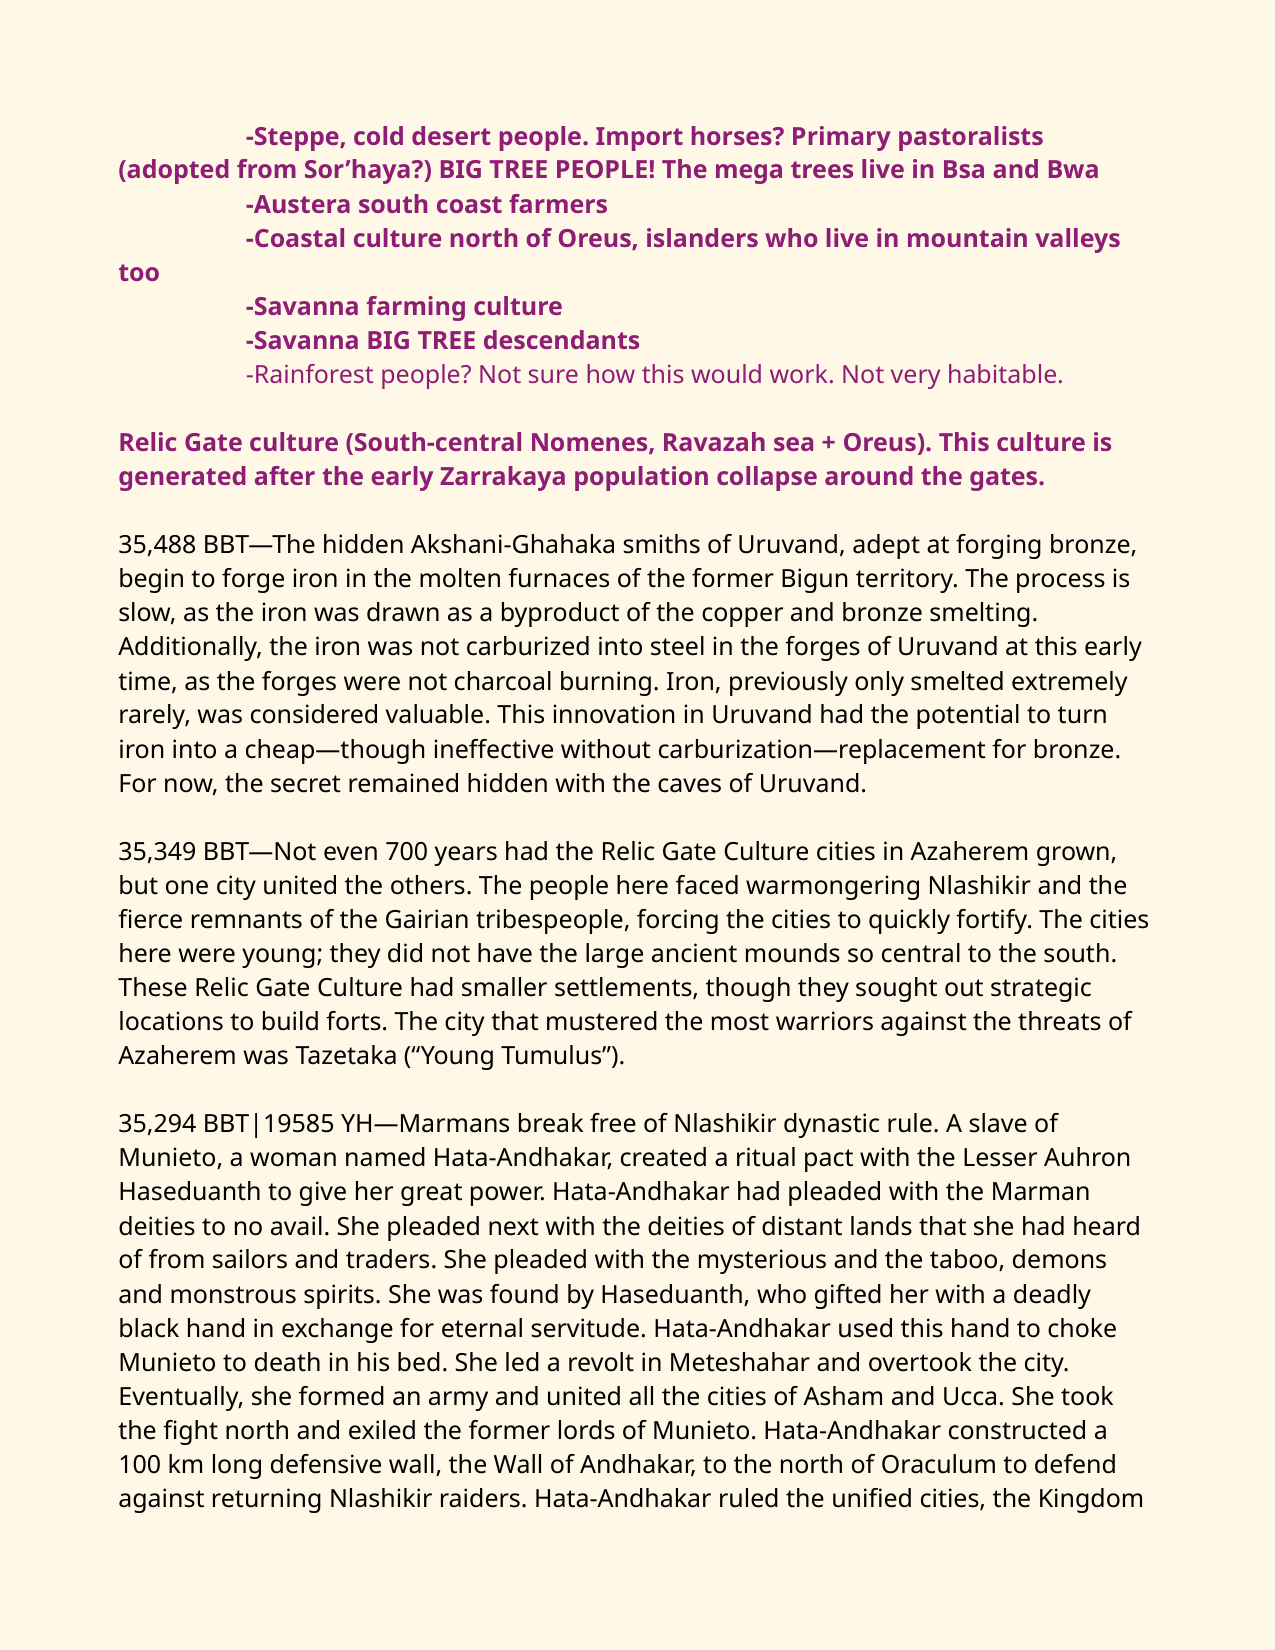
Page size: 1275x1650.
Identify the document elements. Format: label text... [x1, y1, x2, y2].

text -Savanna farming culture [118, 288, 1157, 322]
text -Austera south coast farmers [118, 186, 1157, 220]
text 35,349 BBT—Not even 700 years had the Relic Gate Culture cities in Azaherem grown, but one city united the others. The people here faced warmongering Nlashikir and the fierce remnants of the Gairian tribespeople, forcing the cities to quickly fortify. The cities here were young; they did not have the large ancient mounds so central to the south. These Relic Gate Culture had smaller settlements, though they sought out strategic locations to build forts. The city that mustered the most warriors against the threats of Azaherem was Tazetaka (“Young Tumulus”). [118, 833, 1157, 1072]
text -Coastal culture north of Oreus, islanders who live in mountain valleys too [118, 220, 1157, 288]
text -Rainforest people? Not sure how this would work. Not very habitable. [118, 357, 1157, 391]
text -Savanna BIG TREE descendants [118, 322, 1157, 357]
text 35,488 BBT—The hidden Akshani-Ghahaka smiths of Uruvand, adept at forging bronze, begin to forge iron in the molten furnaces of the former Bigun territory. The process is slow, as the iron was drawn as a byproduct of the copper and bronze smelting. Additionally, the iron was not carburized into steel in the forges of Uruvand at this early time, as the forges were not charcoal burning. Iron, previously only smelted extremely rarely, was considered valuable. This innovation in Uruvand had the potential to turn iron into a cheap—though ineffective without carburization—replacement for bronze. For now, the secret remained hidden with the caves of Uruvand. [118, 527, 1157, 799]
text Relic Gate culture (South-central Nomenes, Ravazah sea + Oreus). This culture is generated after the early Zarrakaya population collapse around the gates. [118, 425, 1157, 493]
text 35,294 BBT|19585 YH—Marmans break free of Nlashikir dynastic rule. A slave of Munieto, a woman named Hata-Andhakar, created a ritual pact with the Lesser Auhron Haseduanth to give her great power. Hata-Andhakar had pleaded with the Marman deities to no avail. She pleaded next with the deities of distant lands that she had heard of from sailors and traders. She pleaded with the mysterious and the taboo, demons and monstrous spirits. She was found by Haseduanth, who gifted her with a deadly black hand in exchange for eternal servitude. Hata-Andhakar used this hand to choke Munieto to death in his bed. She led a revolt in Meteshahar and overtook the city. Eventually, she formed an army and united all the cities of Asham and Ucca. She took the fight north and exiled the former lords of Munieto. Hata-Andhakar constructed a 100 km long defensive wall, the Wall of Andhakar, to the north of Oraculum to defend against returning Nlashikir raiders. Hata-Andhakar ruled the unified cities, the Kingdom [118, 1106, 1157, 1515]
text -Steppe, cold desert people. Import horses? Primary pastoralists (adopted from Sor’haya?) BIG TREE PEOPLE! The mega trees live in Bsa and Bwa [118, 118, 1157, 186]
